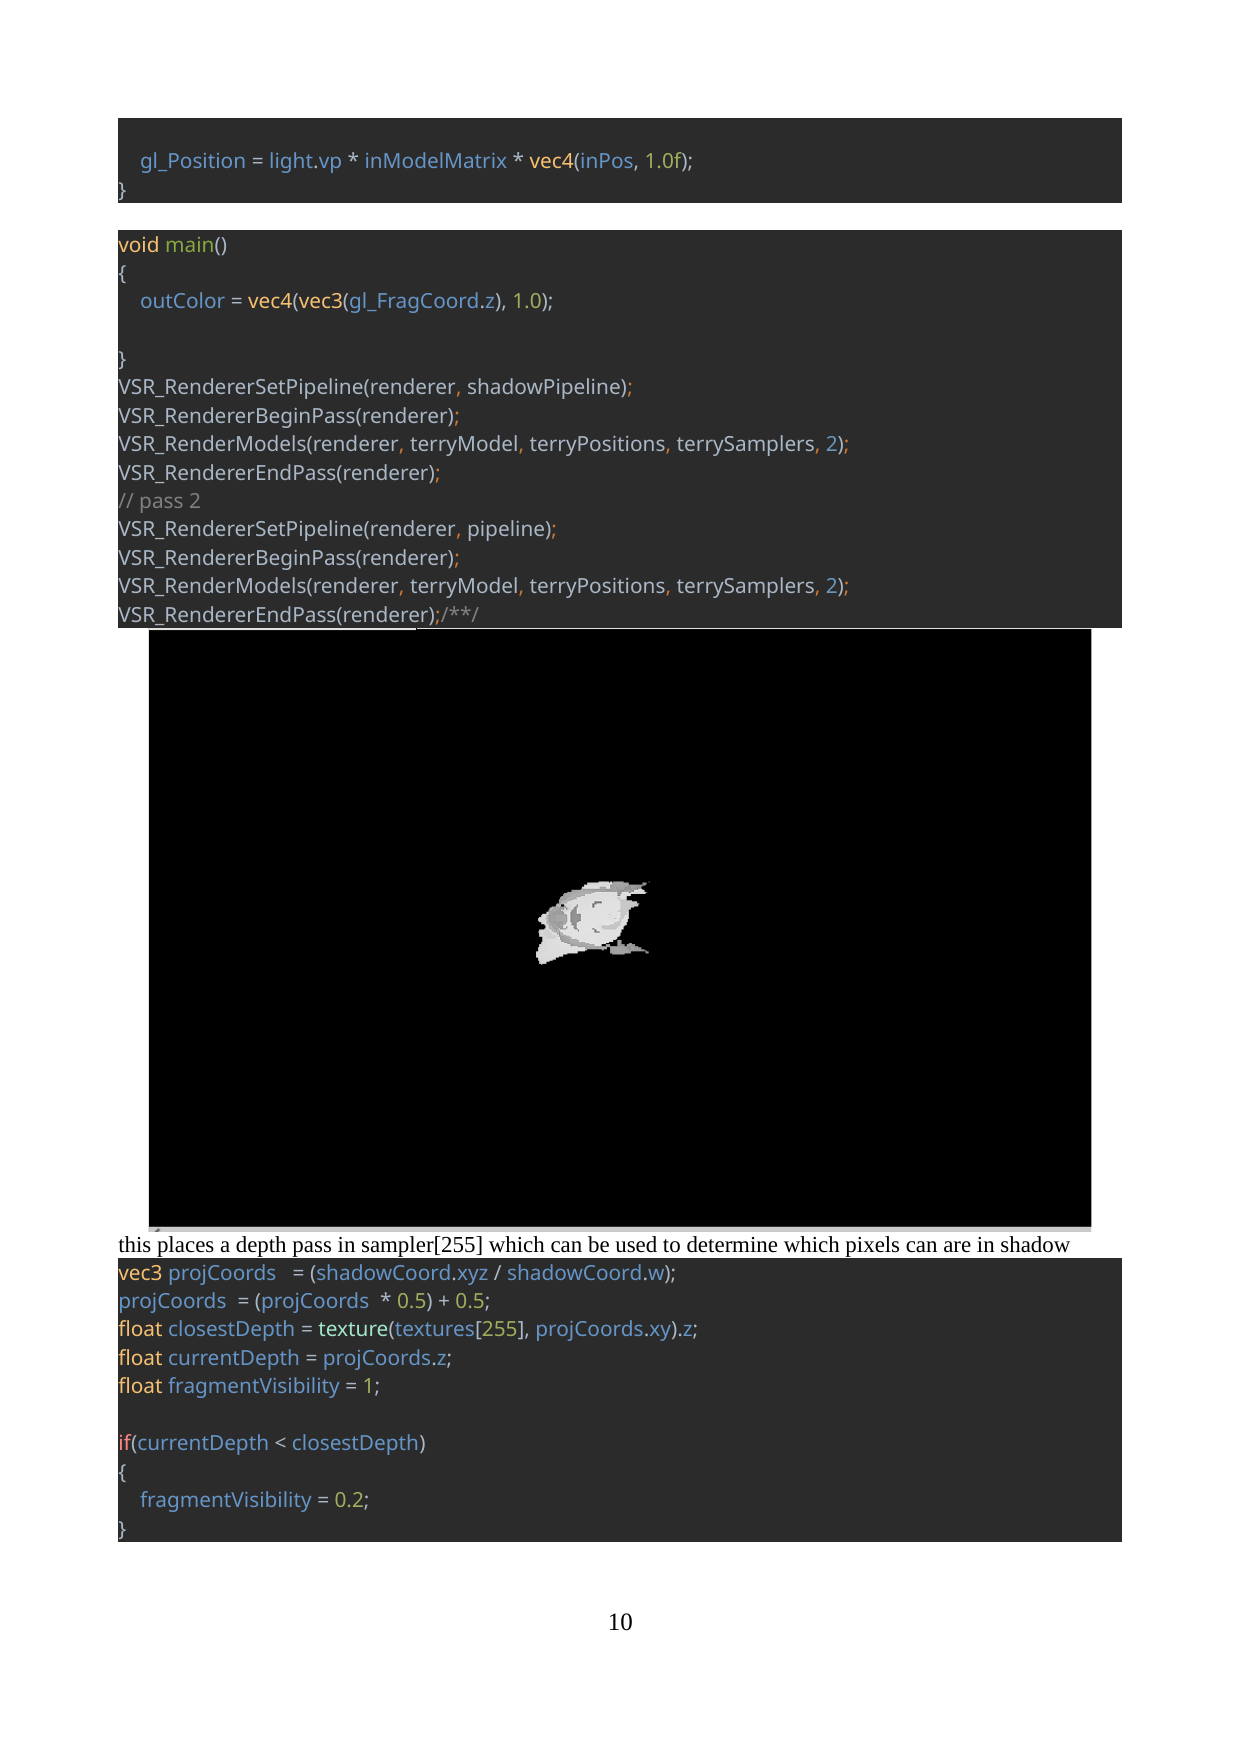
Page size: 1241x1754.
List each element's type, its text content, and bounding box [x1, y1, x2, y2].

text this places a depth pass in sampler[255] which can be used to determine which pixels can are in shadow [118, 628, 1122, 1258]
text gl_Position = light.vp * inModelMatrix * vec4(inPos, 1.0f); } [118, 118, 1122, 203]
text vec3 projCoords = (shadowCoord.xyz / shadowCoord.w); projCoords = (projCoords * 0.5) + 0.5; float closestDepth = texture(textures[255], projCoords.xy).z; float currentDepth = projCoords.z; float fragmentVisibility = 1; if(currentDepth < closestDepth) { fragmentVisibility = 0.2; } [118, 1258, 1122, 1542]
text void main() { outColor = vec4(vec3(gl_FragCoord.z), 1.0); [118, 230, 1122, 344]
picture [148, 628, 1092, 1232]
text } VSR_RendererSetPipeline(renderer, shadowPipeline); VSR_RendererBeginPass(renderer); VSR_RenderModels(renderer, terryModel, terryPositions, terrySamplers, 2); VSR_RendererEndPass(renderer); // pass 2 VSR_RendererSetPipeline(renderer, pipeline); VSR_RendererBeginPass(renderer); VSR_RenderModels(renderer, terryModel, terryPositions, terrySamplers, 2); VSR_RendererEndPass(renderer);/**/ [118, 344, 1122, 628]
